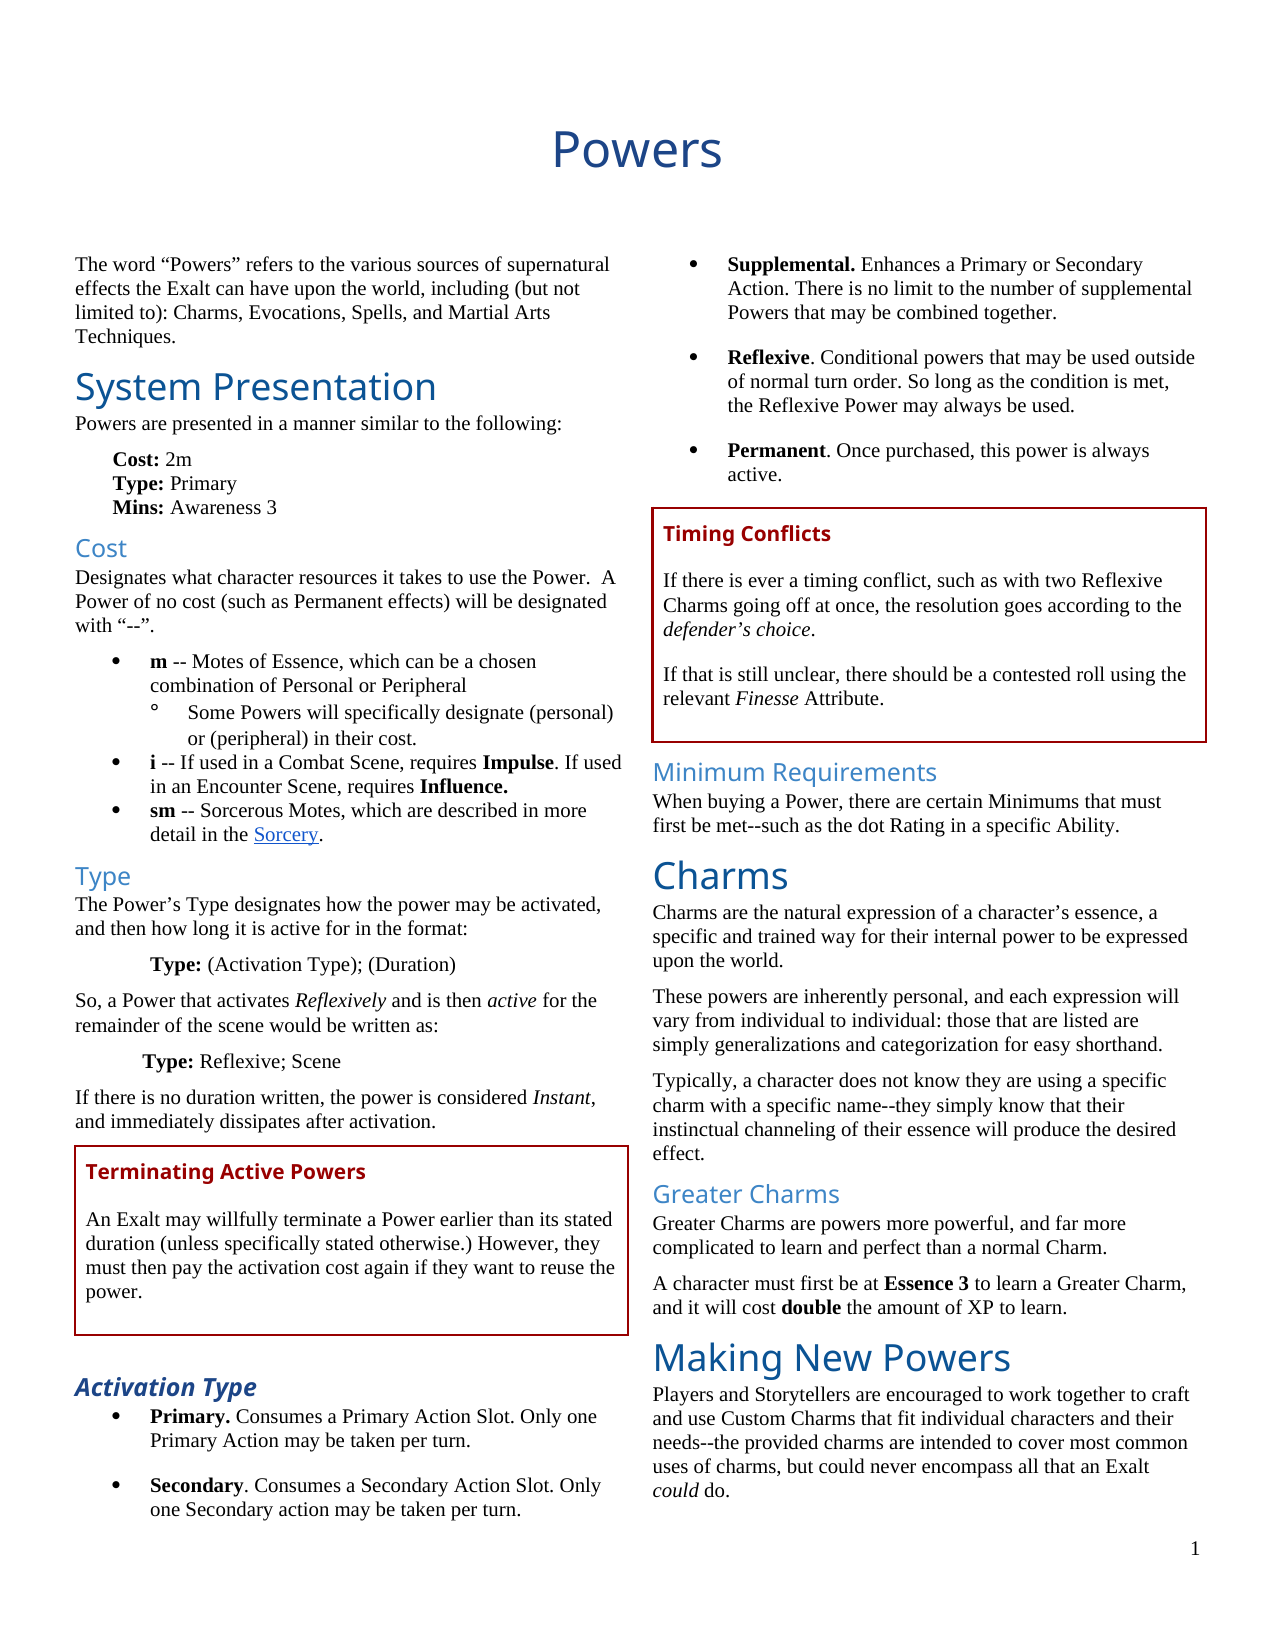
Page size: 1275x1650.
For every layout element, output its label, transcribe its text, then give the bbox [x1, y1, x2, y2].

subtitle System Presentation [75, 360, 622, 411]
list Primary. Consumes a Primary Action Slot. Only one Primary Action may be taken per turn. [112, 1404, 622, 1452]
list i -- If used in a Combat Scene, requires Impulse. If used in an Encounter Scene, requires Influence. [112, 750, 622, 798]
list Some Powers will specifically designate (personal) or (peripheral) in their cost. [150, 697, 622, 750]
subtitle Minimum Requirements [652, 755, 1200, 789]
subtitle Activation Type [75, 1370, 622, 1404]
subtitle Cost [75, 531, 622, 565]
list Permanent. Once purchased, this power is always active. [690, 438, 1200, 486]
table_header Terminating Active Powers An Exalt may willfully terminate a Power earlier than its stated duration (unless specifically stated otherwise.) However, they must then pay the activation cost again if they want to reuse the power. [76, 1147, 627, 1334]
text Type: (Activation Type); (Duration) [75, 952, 622, 976]
text Cost: 2m Type: Primary Mins: Awareness 3 [112, 447, 622, 519]
text Designates what character resources it takes to use the Power. A Power of no cost (such as Permanent effects) will be designated with “--”. [75, 565, 622, 637]
text Typically, a character does not know they are using a specific charm with a specific name--they simply know that their instinctual channeling of their essence will produce the desired effect. [652, 1068, 1200, 1165]
list Supplemental. Enhances a Primary or Secondary Action. There is no limit to the number of supplemental Powers that may be combined together. [690, 252, 1200, 324]
list Secondary. Consumes a Secondary Action Slot. Only one Secondary action may be taken per turn. [112, 1473, 622, 1521]
text Powers are presented in a manner similar to the following: [75, 411, 622, 435]
text Players and Storytellers are encouraged to work together to craft and use Custom Charms that fit individual characters and their needs--the provided charms are intended to cover most common uses of charms, but could never encompass all that an Exalt could do. [652, 1382, 1200, 1502]
subtitle Type [75, 858, 622, 892]
text A character must first be at Essence 3 to learn a Greater Charm, and it will cost double the amount of XP to learn. [652, 1271, 1200, 1319]
list sm -- Sorcerous Motes, which are described in more detail in the Sorcery. [112, 798, 622, 846]
list Reflexive. Conditional powers that may be used outside of normal turn order. So long as the condition is met, the Reflexive Power may always be used. [690, 345, 1200, 417]
text If there is no duration written, the power is considered Instant, and immediately dissipates after activation. [75, 1084, 622, 1133]
list m -- Motes of Essence, which can be a chosen combination of Personal or Peripheral [112, 649, 622, 697]
text The Power’s Type designates how the power may be activated, and then how long it is active for in the format: [75, 892, 622, 940]
text So, a Power that activates Reflexively and is then active for the remainder of the scene would be written as: [75, 988, 622, 1037]
text When buying a Power, there are certain Minimums that must first be met--such as the dot Rating in a specific Ability. [652, 789, 1200, 837]
text The word “Powers” refers to the various sources of supernatural effects the Exalt can have upon the world, including (but not limited to): Charms, Evocations, Spells, and Martial Arts Techniques. [75, 252, 622, 348]
text Charms are the natural expression of a character’s essence, a specific and trained way for their internal power to be expressed upon the world. [652, 900, 1200, 972]
text These powers are inherently personal, and each expression will vary from individual to individual: those that are listed are simply generalizations and categorization for easy shorthand. [652, 984, 1200, 1056]
subtitle Powers [75, 114, 1200, 182]
text Greater Charms are powers more powerful, and far more complicated to learn and perfect than a normal Charm. [652, 1211, 1200, 1259]
subtitle Making New Powers [652, 1331, 1200, 1382]
subtitle Charms [652, 849, 1200, 900]
table_header Timing Conflicts If there is ever a timing conflict, such as with two Reflexive Charms going off at once, the resolution goes according to the defender’s choice. If that is still unclear, there should be a contested roll using the relevant Finesse Attribute. [654, 509, 1205, 741]
subtitle Greater Charms [652, 1177, 1200, 1211]
text Type: Reflexive; Scene [75, 1048, 622, 1073]
